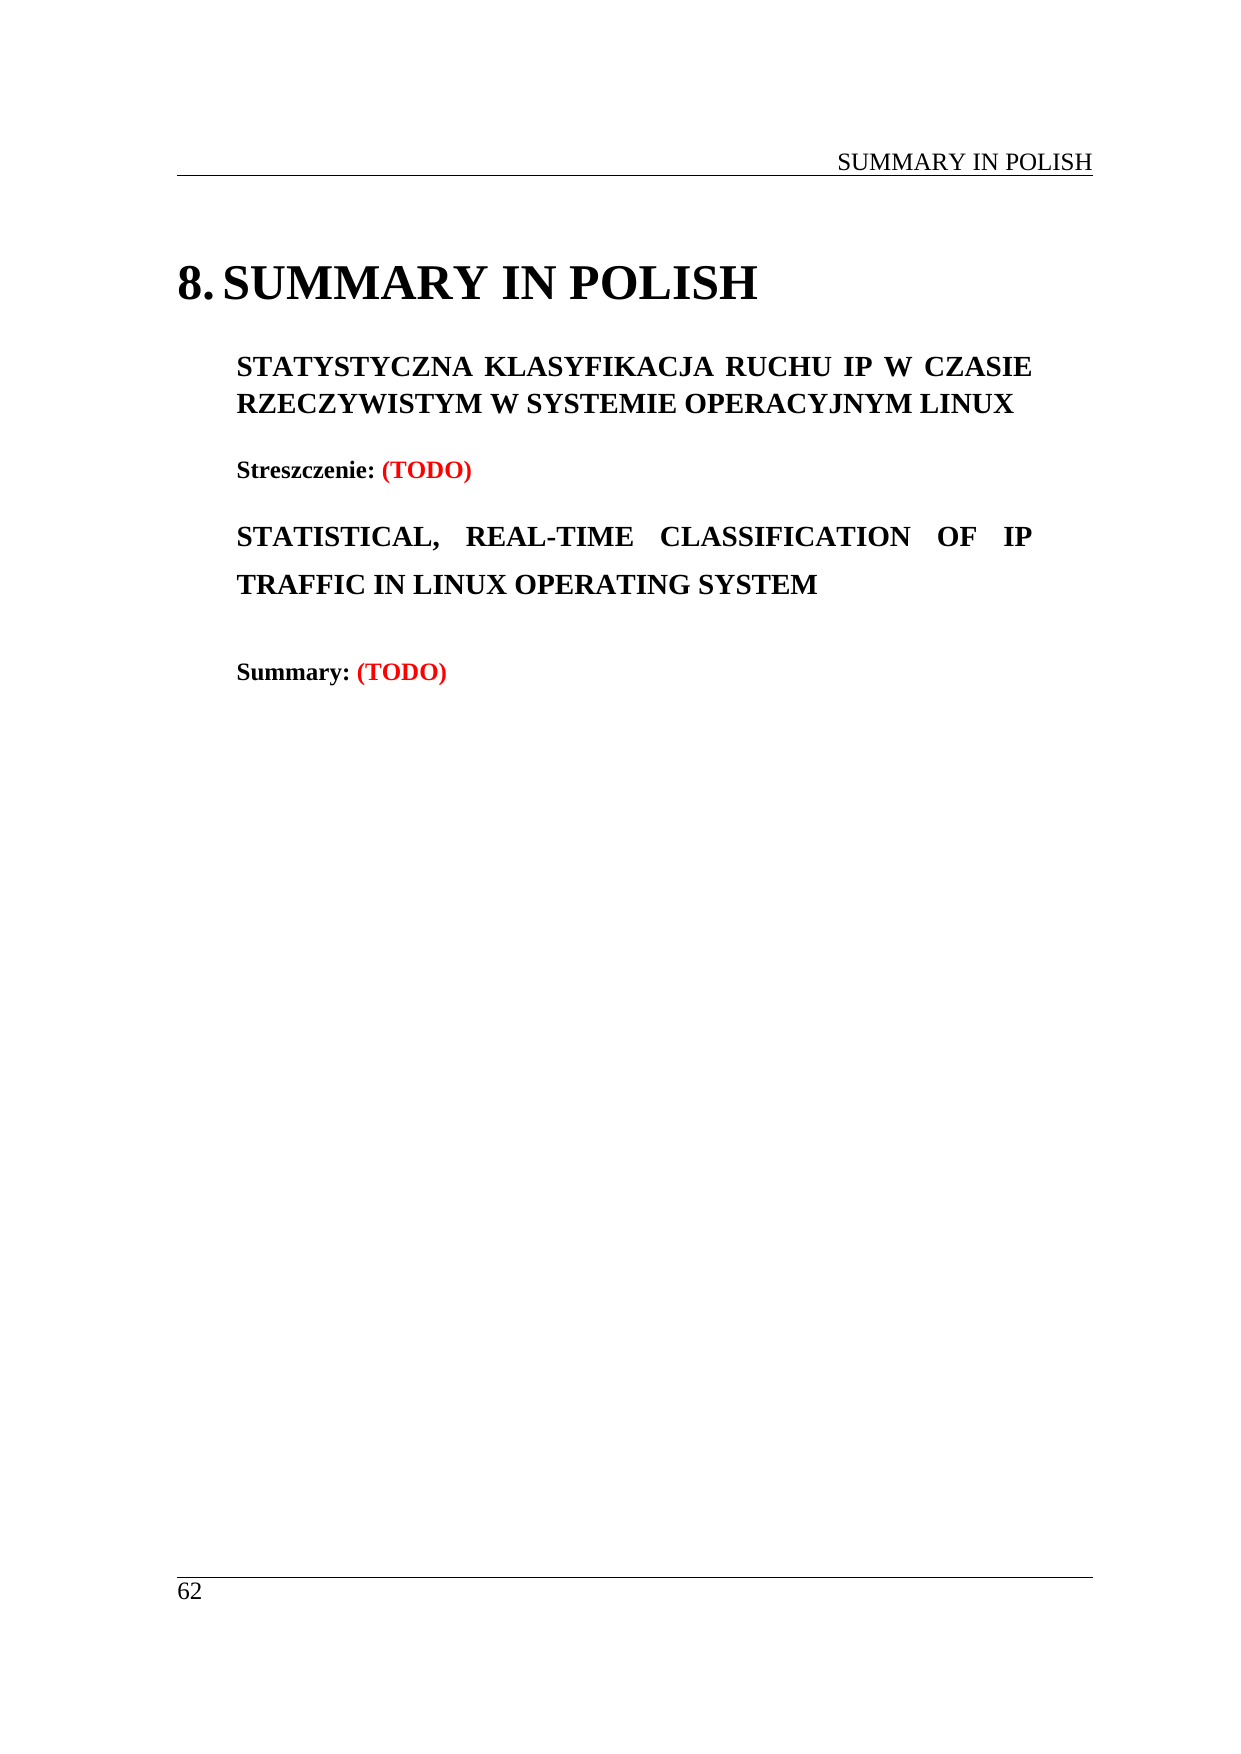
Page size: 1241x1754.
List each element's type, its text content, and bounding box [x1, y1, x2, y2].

text Streszczenie: (TODO) [236, 456, 1033, 484]
subtitle SUMMARY IN POLISH [177, 255, 1093, 310]
text Summary: (TODO) [236, 658, 1033, 686]
text STATISTICAL, REAL-TIME CLASSIFICATION OF IP TRAFFIC IN LINUX OPERATING SYSTEM [236, 520, 1033, 601]
text STATYSTYCZNA KLASYFIKACJA RUCHU IP W CZASIE RZECZYWISTYM W SYSTEMIE OPERACYJNYM LINUX [236, 351, 1033, 420]
